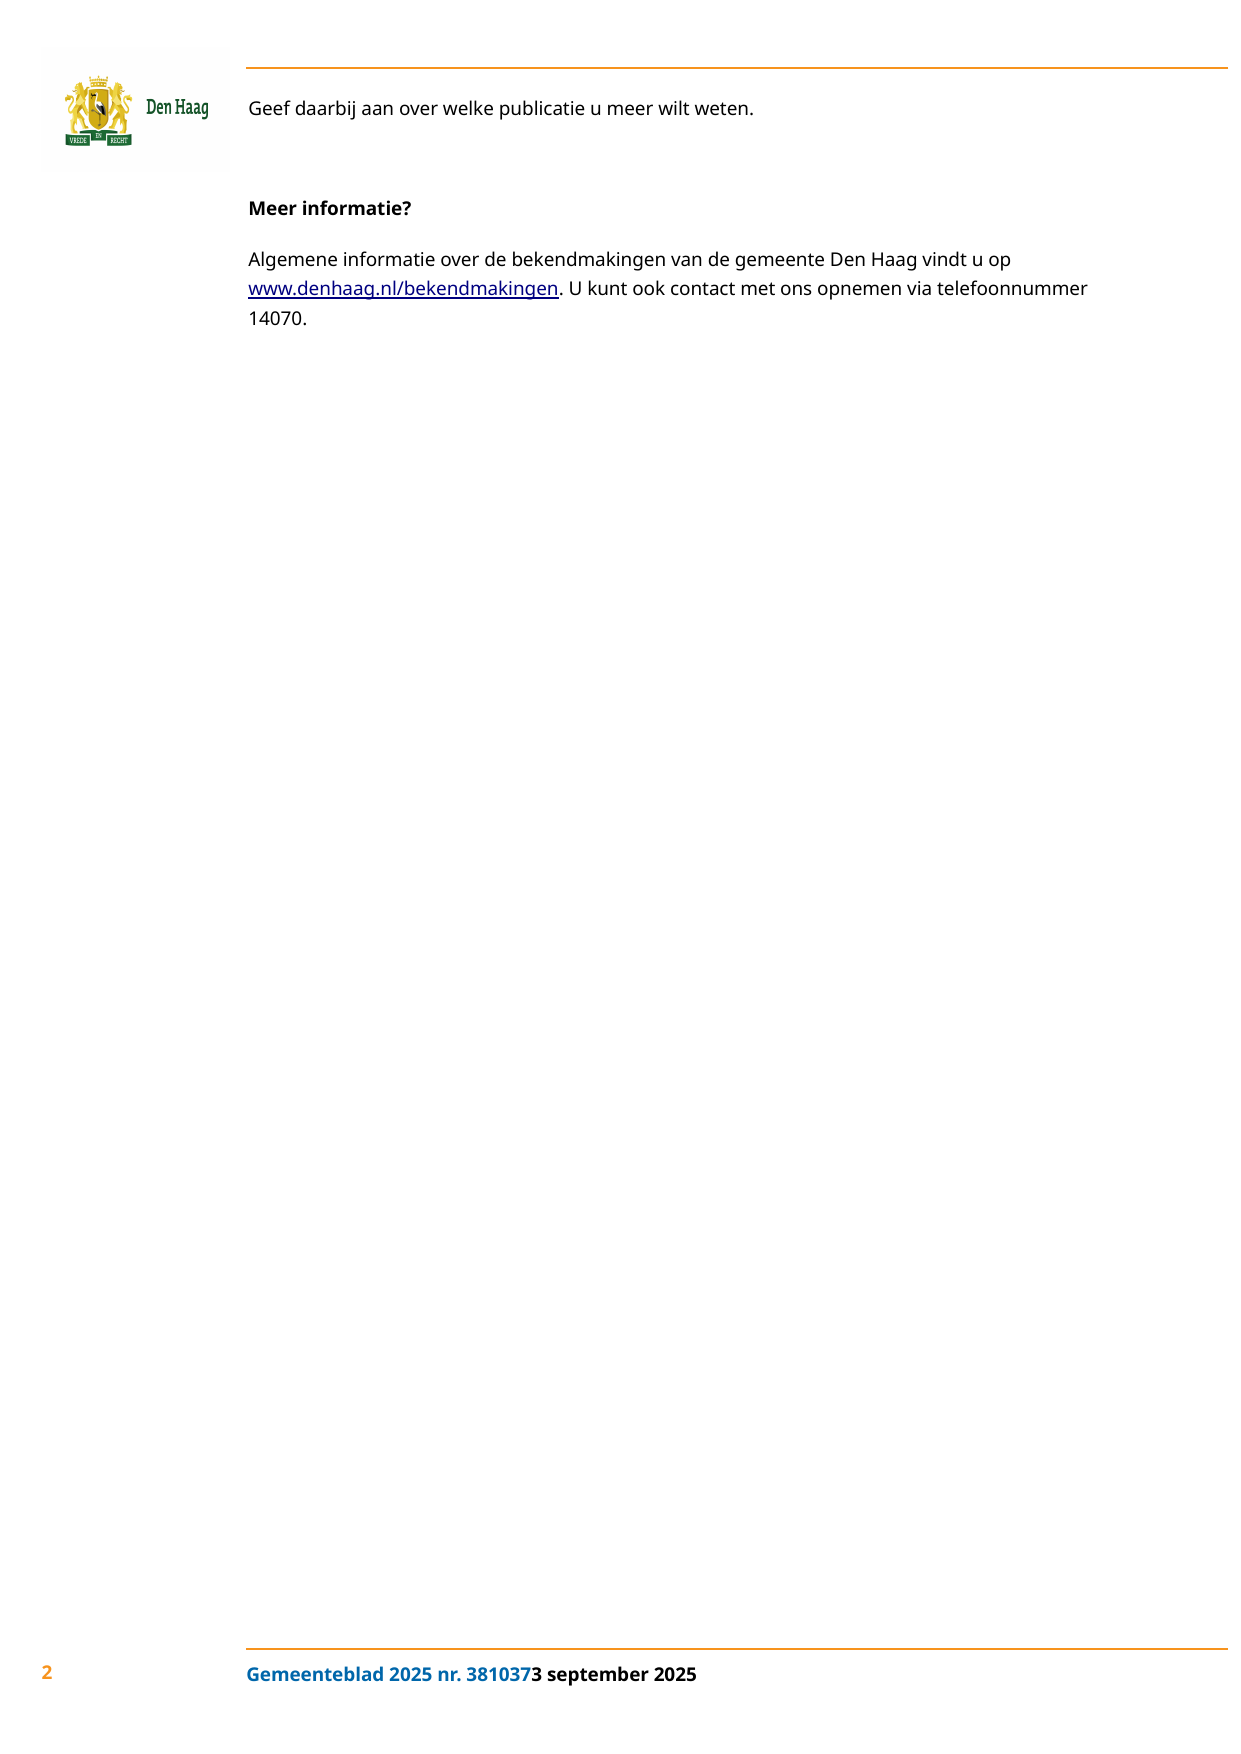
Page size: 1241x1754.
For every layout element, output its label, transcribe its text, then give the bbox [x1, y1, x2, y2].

text Meer informatie? [248, 196, 1152, 221]
text Algemene informatie over de bekendmakingen van de gemeente Den Haag vindt u op www.denhaag.nl/bekendmakingen. U kunt ook contact met ons opnemen via telefoonnummer 14070. [248, 246, 1152, 331]
text Geef daarbij aan over welke publicatie u meer wilt weten. [248, 95, 1152, 121]
picture [41, 47, 231, 172]
